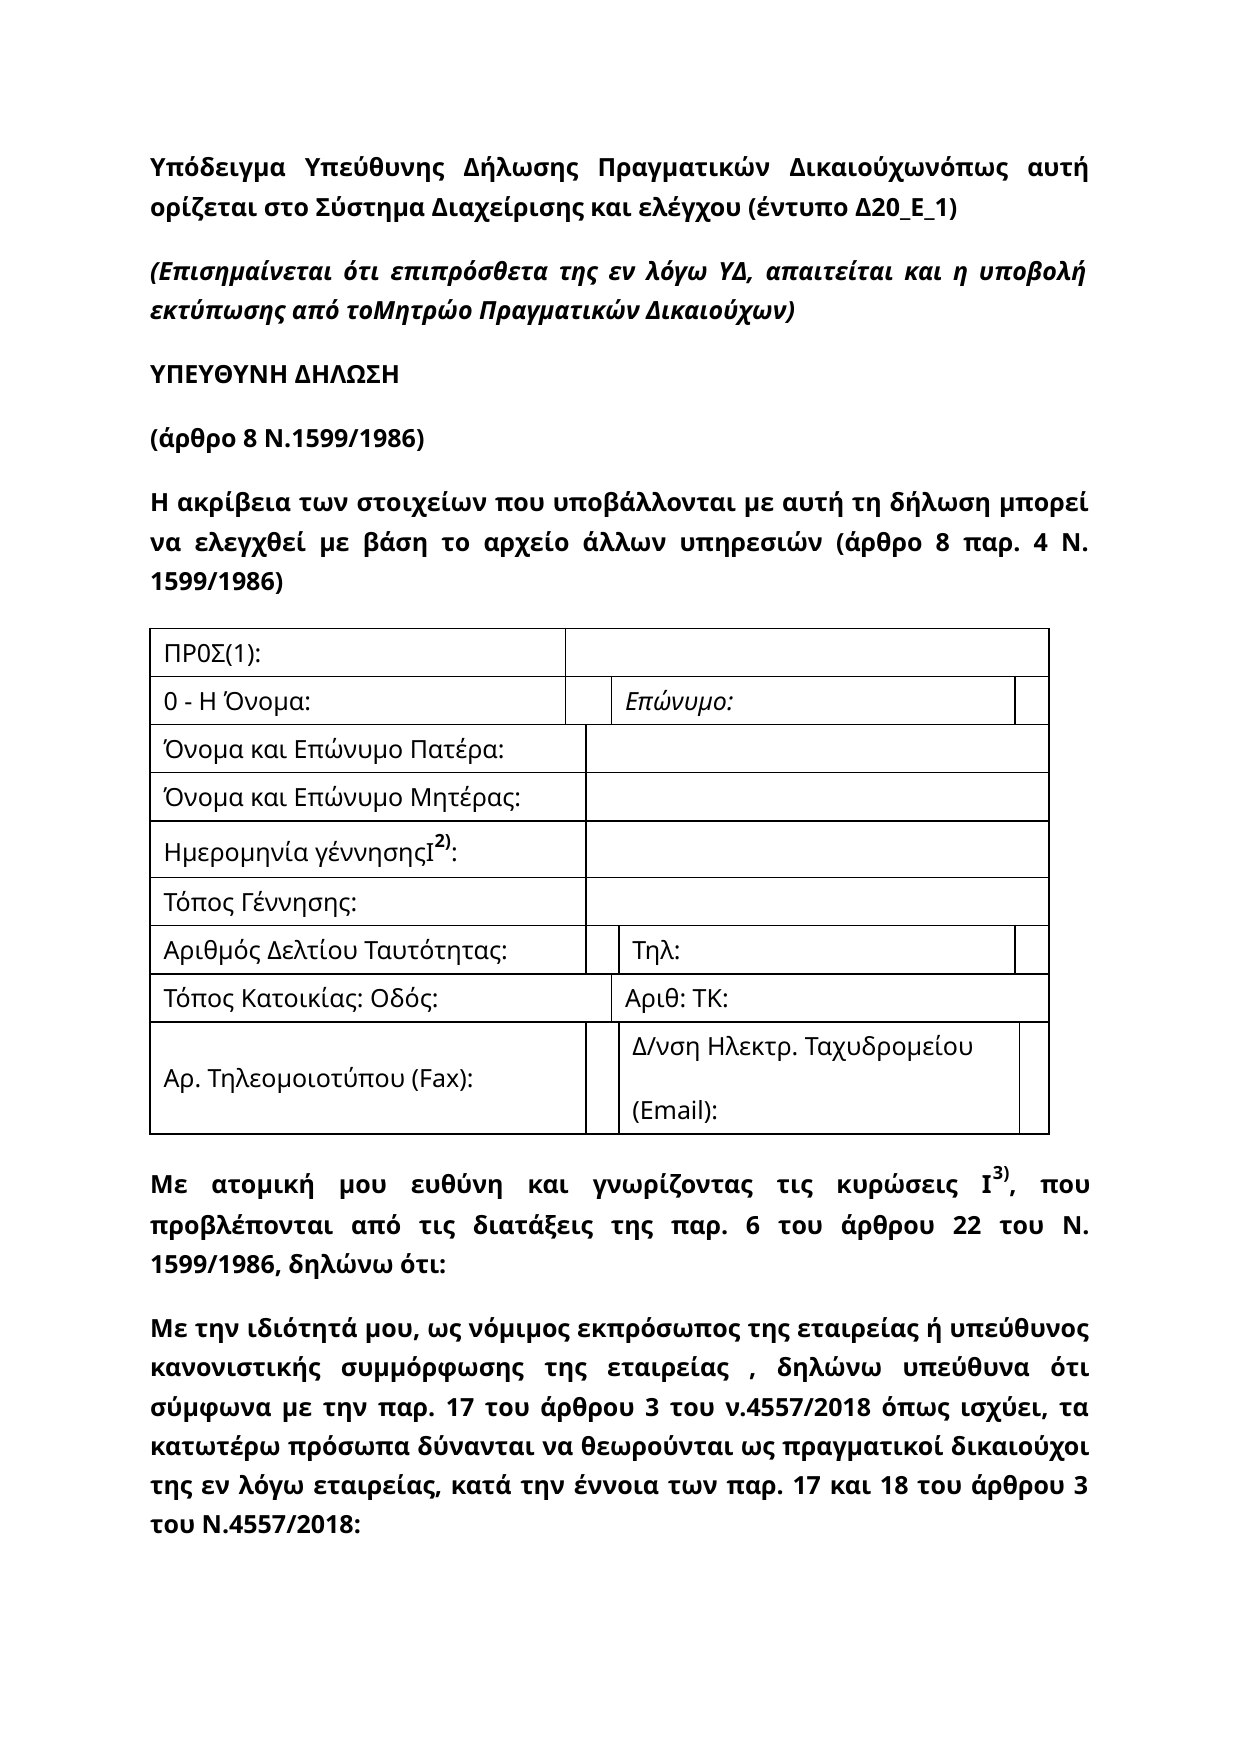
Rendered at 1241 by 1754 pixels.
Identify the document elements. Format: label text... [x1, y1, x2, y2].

table_cell Όνομα και Επώνυμο Μητέρας: [151, 773, 585, 820]
text Υπόδειγμα Υπεύθυνης Δήλωσης Πραγματικών Δικαιούχωνόπως αυτή ορίζεται στο Σύστημα Διαχείρισης και ελέγχου (έντυπο Δ20_Ε_1) [150, 150, 1090, 223]
text Με την ιδιότητά μου, ως νόμιμος εκπρόσωπος της εταιρείας ή υπεύθυνος κανονιστικής συμμόρφωσης της εταιρείας , δηλώνω υπεύθυνα ότι σύμφωνα με την παρ. 17 του άρθρου 3 του ν.4557/2018 όπως ισχύει, τα κατωτέρω πρόσωπα δύνανται να θεωρούνται ως πραγματικοί δικαιούχοι της εν λόγω εταιρείας, κατά την έννοια των παρ. 17 και 18 του άρθρου 3 του Ν.4557/2018: [150, 1311, 1090, 1541]
table_cell [1016, 926, 1048, 973]
text Με ατομική μου ευθύνη και γνωρίζοντας τις κυρώσεις Ι3), που προβλέπονται από τις διατάξεις της παρ. 6 του άρθρου 22 του Ν. 1599/1986, δηλώνω ότι: [150, 1160, 1090, 1281]
table_cell Αρ. Τηλεομοιοτύπου (Fax): [151, 1023, 585, 1133]
text Η ακρίβεια των στοιχείων που υποβάλλονται με αυτή τη δήλωση μπορεί να ελεγχθεί με βάση το αρχείο άλλων υπηρεσιών (άρθρο 8 παρ. 4 Ν. 1599/1986) [150, 485, 1090, 597]
table_header [566, 629, 1048, 676]
table_cell [587, 773, 1048, 820]
table_cell Τόπος Γέννησης: [151, 878, 585, 925]
table_cell [587, 878, 1048, 925]
table_cell [1020, 1023, 1048, 1133]
table_cell [566, 677, 611, 724]
table_cell Τόπος Κατοικίας: Οδός: [151, 975, 611, 1021]
table_cell Ημερομηνία γέννησηςΙ2): [151, 822, 585, 877]
table_cell 0 - Η Όνομα: [151, 677, 565, 724]
table_cell Δ/νση Ηλεκτρ. Ταχυδρομείου (Εmail): [620, 1023, 1019, 1133]
table_cell [587, 1023, 618, 1133]
table_cell Αριθ: ΤΚ: [612, 975, 1048, 1021]
text ΥΠΕΥΘΥΝΗ ΔΗΛΩΣΗ [150, 357, 1090, 391]
table_cell Αριθμός Δελτίου Ταυτότητας: [151, 926, 585, 973]
table_header ΠΡ0Σ(1): [151, 629, 565, 676]
table_cell Όνομα και Επώνυμο Πατέρα: [151, 725, 585, 772]
table_cell [587, 822, 1048, 877]
table_cell [1016, 677, 1048, 724]
text (Επισημαίνεται ότι επιπρόσθετα της εν λόγω ΥΔ, απαιτείται και η υποβολή εκτύπωσης από τοΜητρώο Πραγματικών Δικαιούχων) [150, 253, 1090, 327]
table_cell Επώνυμο: [612, 677, 1014, 724]
table_cell [587, 725, 1048, 772]
table_cell [587, 926, 618, 973]
text (άρθρο 8 Ν.1599/1986) [150, 421, 1090, 455]
table_cell Τηλ: [620, 926, 1014, 973]
